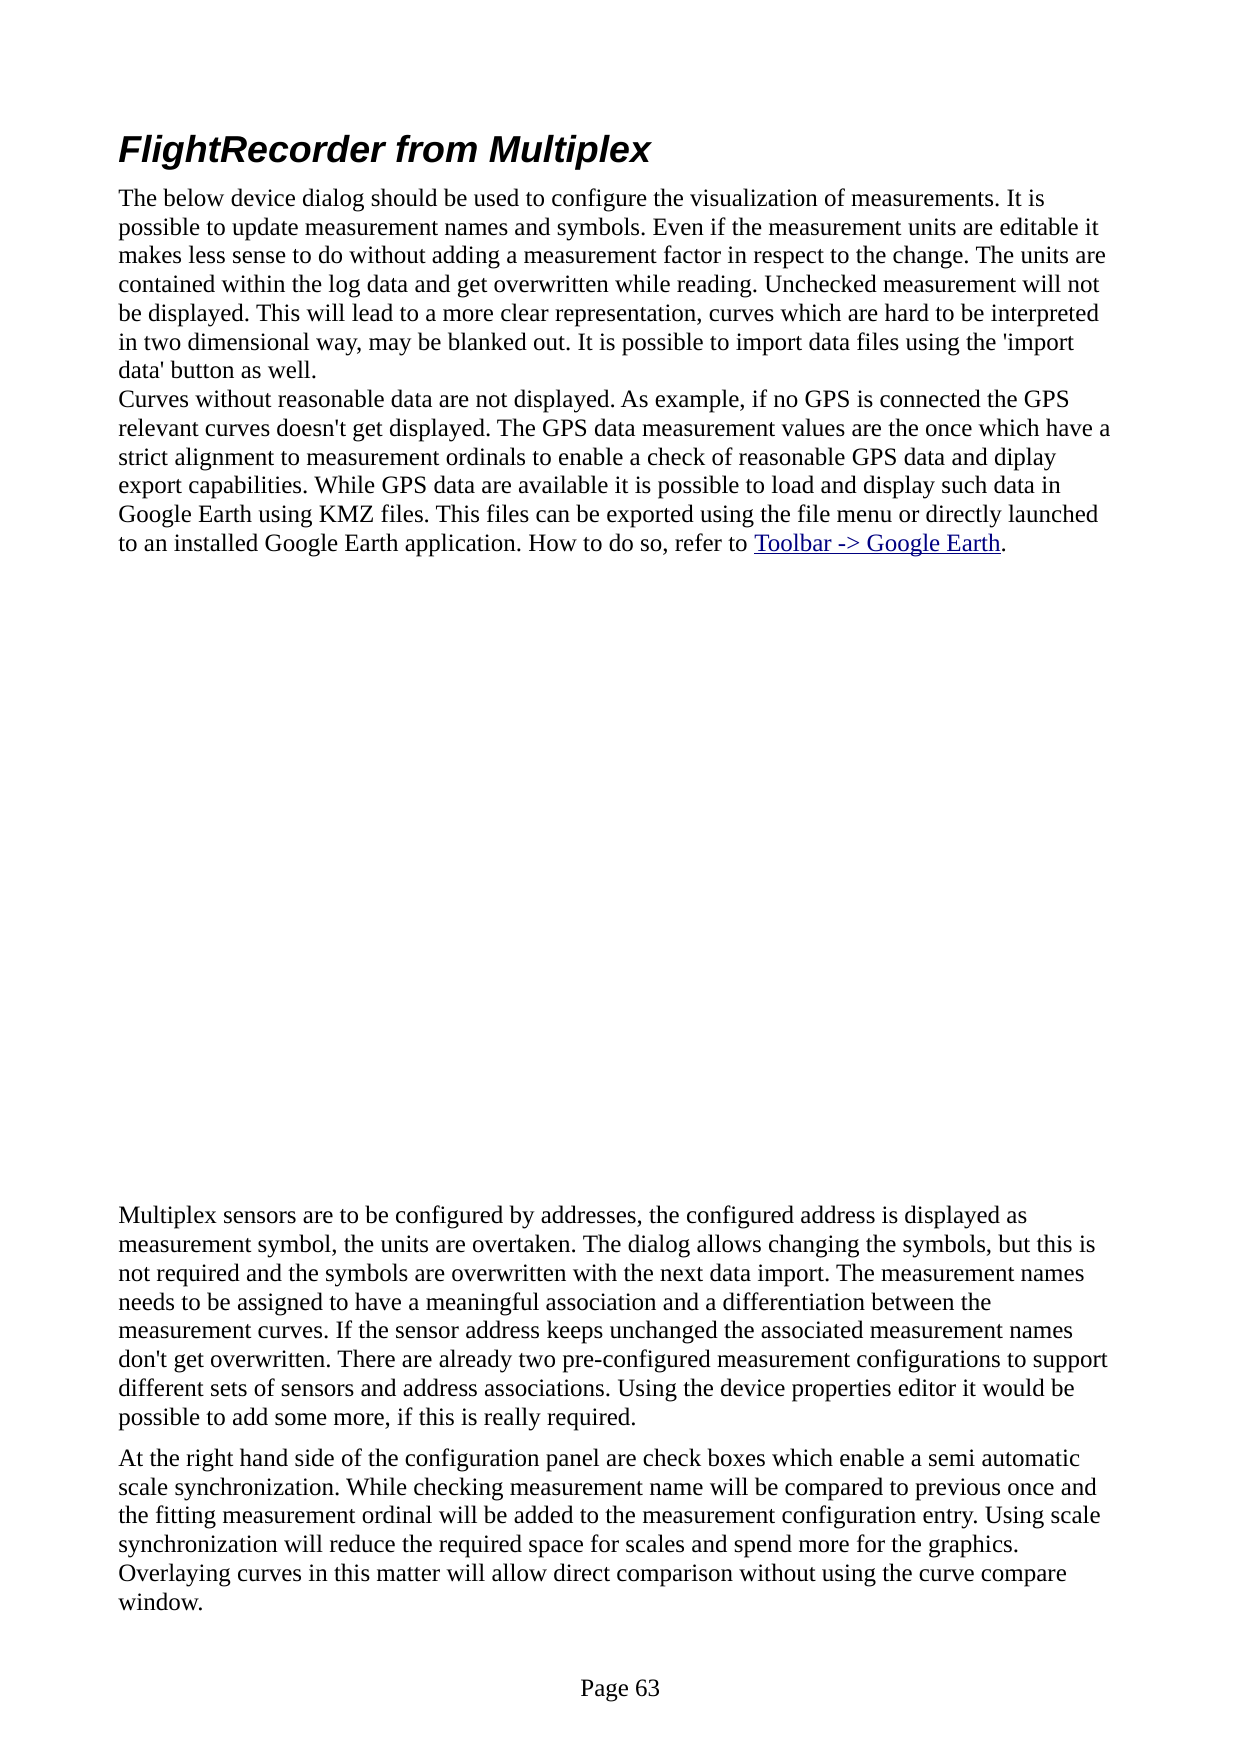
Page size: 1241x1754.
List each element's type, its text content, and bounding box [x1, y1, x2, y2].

text The below device dialog should be used to configure the visualization of measurements. It is possible to update measurement names and symbols. Even if the measurement units are editable it makes less sense to do without adding a measurement factor in respect to the change. The units are contained within the log data and get overwritten while reading. Unchecked measurement will not be displayed. This will lead to a more clear representation, curves which are hard to be interpreted in two dimensional way, may be blanked out. It is possible to import data files using the 'import data' button as well. Curves without reasonable data are not displayed. As example, if no GPS is connected the GPS relevant curves doesn't get displayed. The GPS data measurement values are the once which have a strict alignment to measurement ordinals to enable a check of reasonable GPS data and diplay export capabilities. While GPS data are available it is possible to load and display such data in Google Earth using KMZ files. This files can be exported using the file menu or directly launched to an installed Google Earth application. How to do so, refer to Toolbar -> Google Earth. [118, 183, 1122, 557]
text Multiplex sensors are to be configured by addresses, the configured address is displayed as measurement symbol, the units are overtaken. The dialog allows changing the symbols, but this is not required and the symbols are overwritten with the next data import. The measurement names needs to be assigned to have a meaningful association and a differentiation between the measurement curves. If the sensor address keeps unchanged the associated measurement names don't get overwritten. There are already two pre-configured measurement configurations to support different sets of sensors and address associations. Using the device properties editor it would be possible to add some more, if this is really required. [118, 1201, 1122, 1431]
subtitle FlightRecorder from Multiplex [118, 127, 1122, 170]
text At the right hand side of the configuration panel are check boxes which enable a semi automatic scale synchronization. While checking measurement name will be compared to previous once and the fitting measurement ordinal will be added to the measurement configuration entry. Using scale synchronization will reduce the required space for scales and spend more for the graphics. Overlaying curves in this matter will allow direct comparison without using the curve compare window. [118, 1443, 1122, 1616]
